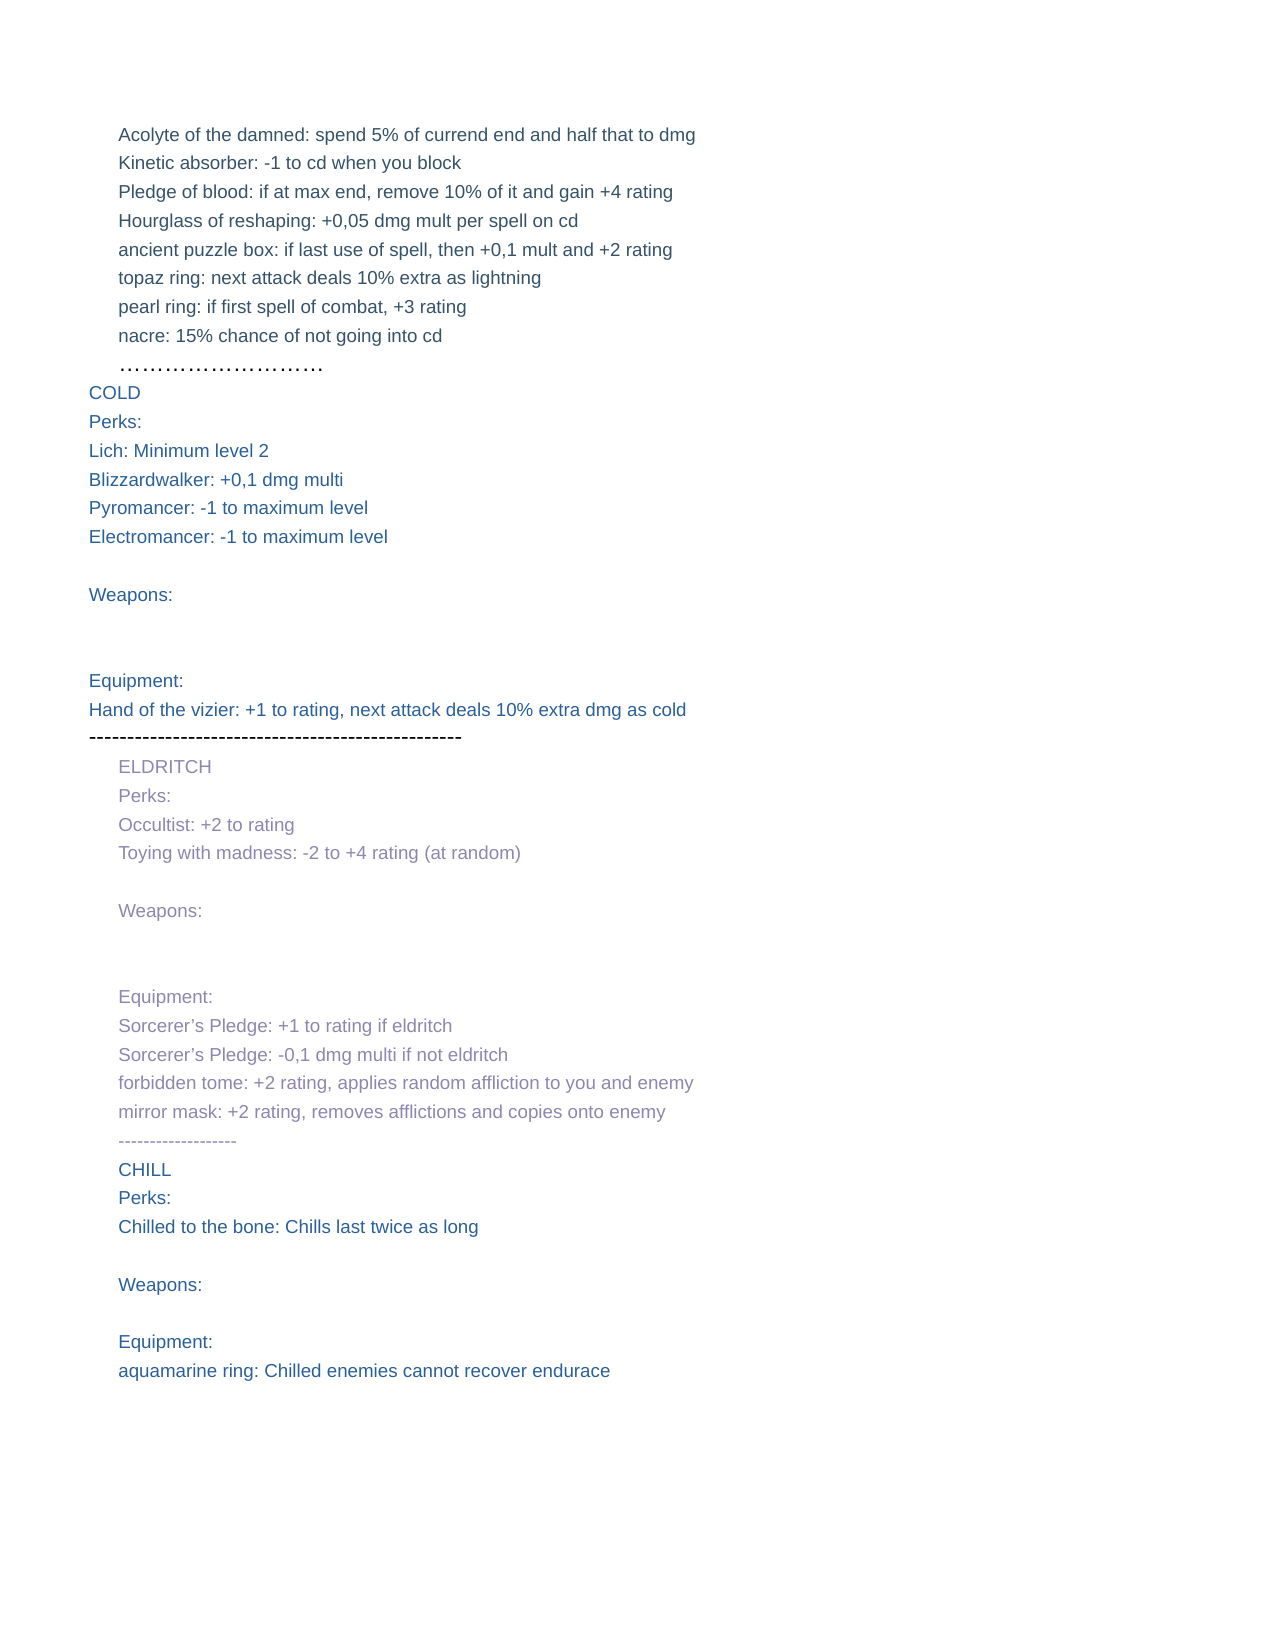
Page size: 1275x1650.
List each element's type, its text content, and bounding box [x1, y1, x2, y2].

text Sorcerer’s Pledge: +1 to rating if eldritch [118, 1009, 1157, 1038]
text ------------------- [118, 1124, 1157, 1153]
text Blizzardwalker: +0,1 dmg multi [89, 463, 1157, 492]
text topaz ring: next attack deals 10% extra as lightning [118, 262, 1157, 291]
text aquamarine ring: Chilled enemies cannot recover endurace [118, 1354, 1157, 1383]
text mirror mask: +2 rating, removes afflictions and copies onto enemy [118, 1096, 1157, 1124]
text Weapons: [118, 1268, 1157, 1297]
text Hourglass of reshaping: +0,05 dmg mult per spell on cd [118, 204, 1157, 233]
text Electromancer: -1 to maximum level [89, 521, 1157, 549]
text pearl ring: if first spell of combat, +3 rating [118, 291, 1157, 319]
text Perks: Chilled to the bone: Chills last twice as long [118, 1182, 1157, 1268]
text ancient puzzle box: if last use of spell, then +0,1 mult and +2 rating [118, 233, 1157, 262]
text nacre: 15% chance of not going into cd [118, 319, 1157, 348]
text forbidden tome: +2 rating, applies random affliction to you and enemy [118, 1067, 1157, 1096]
text COLD [89, 377, 1157, 406]
text Perks: [89, 406, 1157, 434]
text ------------------------------------------------- [89, 722, 1157, 751]
text Lich: Minimum level 2 [89, 434, 1157, 463]
text Kinetic absorber: -1 to cd when you block [118, 147, 1157, 176]
text Weapons: [89, 578, 1157, 607]
text CHILL [118, 1153, 1157, 1182]
text Hand of the vizier: +1 to rating, next attack deals 10% extra dmg as cold [89, 693, 1157, 722]
text Perks: [118, 779, 1157, 808]
text Sorcerer’s Pledge: -0,1 dmg multi if not eldritch [118, 1038, 1157, 1067]
text Occultist: +2 to rating [118, 808, 1157, 837]
text ……………………… [118, 348, 1157, 377]
text Equipment: [118, 981, 1157, 1009]
text Weapons: [118, 894, 1157, 923]
text Pyromancer: -1 to maximum level [89, 492, 1157, 521]
text Acolyte of the damned: spend 5% of currend end and half that to dmg [118, 118, 1157, 147]
text Toying with madness: -2 to +4 rating (at random) [118, 837, 1157, 866]
text Equipment: [118, 1326, 1157, 1354]
text Equipment: [89, 664, 1157, 693]
text ELDRITCH [118, 751, 1157, 779]
text Pledge of blood: if at max end, remove 10% of it and gain +4 rating [118, 176, 1157, 204]
